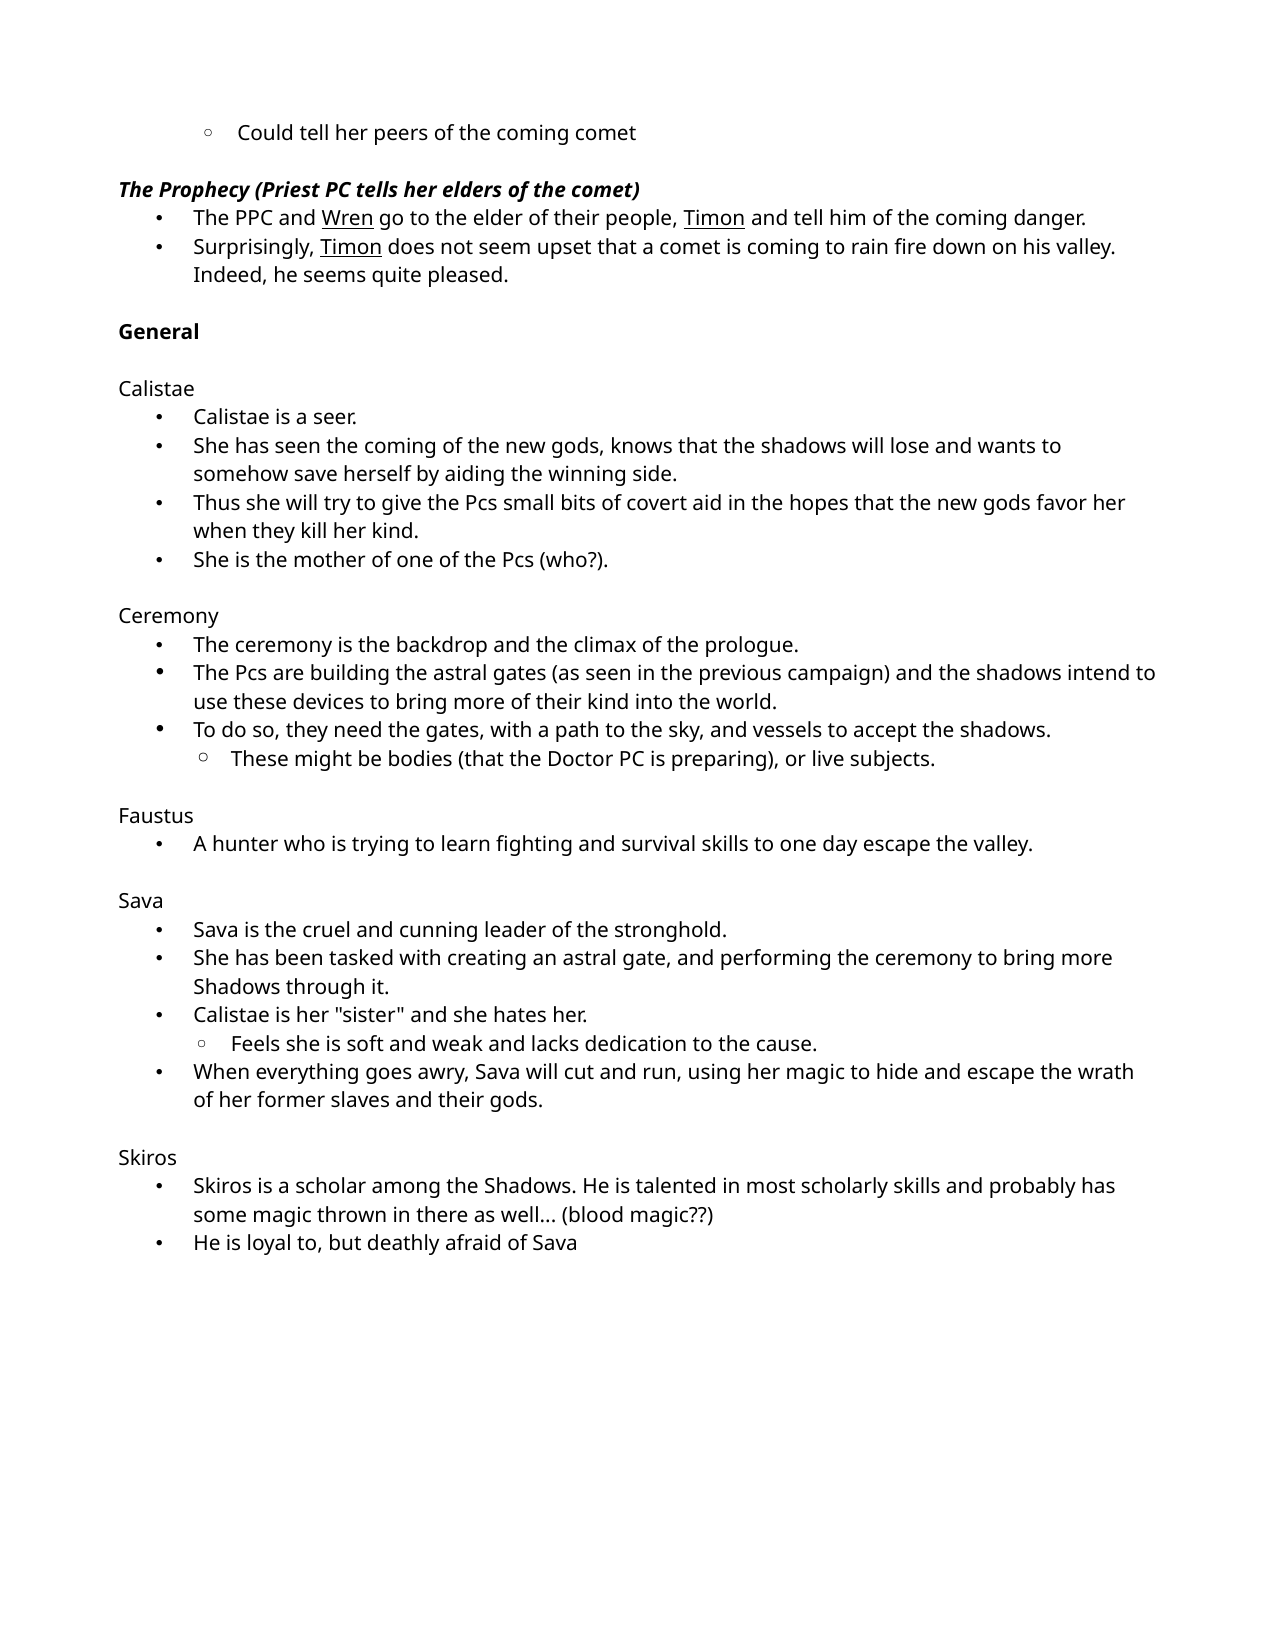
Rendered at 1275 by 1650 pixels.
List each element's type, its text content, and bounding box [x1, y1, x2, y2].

list When everything goes awry, Sava will cut and run, using her magic to hide and escape the wrath of her former slaves and their gods. [156, 1057, 1157, 1114]
list Calistae is a seer. [156, 402, 1157, 431]
text Faustus [118, 801, 1157, 829]
list Sava is the cruel and cunning leader of the stronghold. [156, 915, 1157, 943]
text Ceremony [118, 602, 1157, 630]
list Surprisingly, Timon does not seem upset that a comet is coming to rain fire down on his valley. Indeed, he seems quite pleased. [156, 232, 1157, 289]
list To do so, they need the gates, with a path to the sky, and vessels to accept the shadows. [156, 715, 1157, 744]
list These might be bodies (that the Doctor PC is preparing), or live subjects. [193, 744, 1157, 772]
list Thus she will try to give the Pcs small bits of covert aid in the hopes that the new gods favor her when they kill her kind. [156, 488, 1157, 545]
list Calistae is her "sister" and she hates her. [156, 1000, 1157, 1029]
list She has been tasked with creating an astral gate, and performing the ceremony to bring more Shadows through it. [156, 943, 1157, 1000]
list The Pcs are building the astral gates (as seen in the previous campaign) and the shadows intend to use these devices to bring more of their kind into the world. [156, 658, 1157, 715]
list She has seen the coming of the new gods, knows that the shadows will lose and wants to somehow save herself by aiding the winning side. [156, 431, 1157, 488]
list Could tell her peers of the coming comet [199, 118, 1157, 147]
text Skiros [118, 1143, 1157, 1171]
list He is loyal to, but deathly afraid of Sava [156, 1228, 1157, 1257]
text Sava [118, 887, 1157, 915]
text Calistae [118, 374, 1157, 402]
list Skiros is a scholar among the Shadows. He is talented in most scholarly skills and probably has some magic thrown in there as well... (blood magic??) [156, 1171, 1157, 1228]
text General [118, 317, 1157, 346]
text The Prophecy (Priest PC tells her elders of the comet) [118, 175, 1157, 203]
list A hunter who is trying to learn fighting and survival skills to one day escape the valley. [156, 829, 1157, 858]
list The ceremony is the backdrop and the climax of the prologue. [156, 630, 1157, 658]
list Feels she is soft and weak and lacks dedication to the cause. [193, 1029, 1157, 1057]
list The PPC and Wren go to the elder of their people, Timon and tell him of the coming danger. [156, 203, 1157, 232]
list She is the mother of one of the Pcs (who?). [156, 545, 1157, 573]
